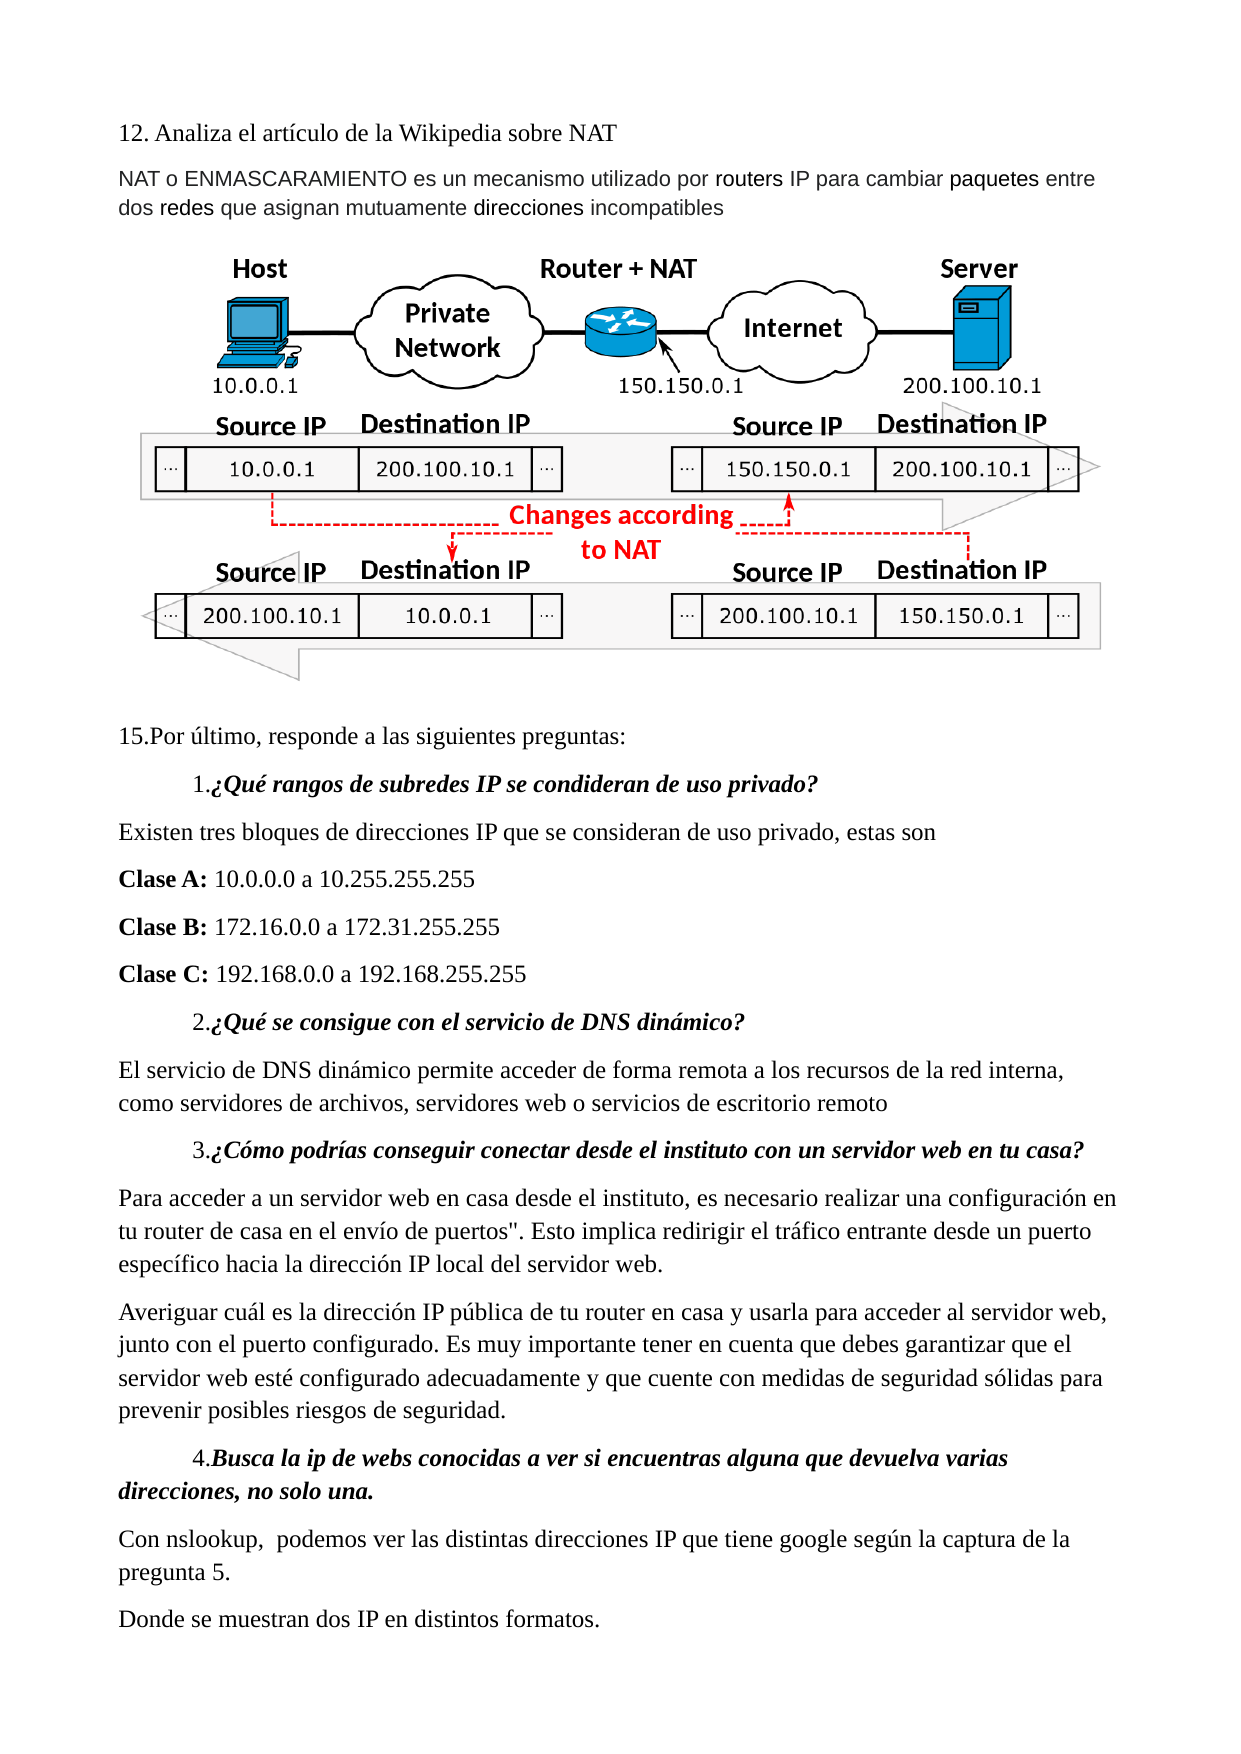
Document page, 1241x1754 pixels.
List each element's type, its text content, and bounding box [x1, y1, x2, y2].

text 4.Busca la ip de webs conocidas a ver si encuentras alguna que devuelva varias direcciones, no solo una. [118, 1443, 1122, 1505]
text Clase B: 172.16.0.0 a 172.31.255.255 [118, 912, 1122, 941]
text Existen tres bloques de direcciones IP que se consideran de uso privado, estas son [118, 817, 1122, 845]
text Con nslookup, podemos ver las distintas direcciones IP que tiene google según la captura de la pregunta 5. [118, 1524, 1122, 1586]
picture [118, 238, 1123, 703]
text NAT o ENMASCARAMIENTO es un mecanismo utilizado por routers IP para cambiar paquetes entre dos redes que asignan mutuamente direcciones incompatibles [118, 166, 1122, 220]
text 12. Analiza el artículo de la Wikipedia sobre NAT [118, 118, 1122, 147]
text Clase A: 10.0.0.0 a 10.255.255.255 [118, 864, 1122, 893]
text Averiguar cuál es la dirección IP pública de tu router en casa y usarla para acceder al servidor web, junto con el puerto configurado. Es muy importante tener en cuenta que debes garantizar que el servidor web esté configurado adecuadamente y que cuente con medidas de seguridad sólidas para prevenir posibles riesgos de seguridad. [118, 1297, 1122, 1424]
text 3.¿Cómo podrías conseguir conectar desde el instituto con un servidor web en tu casa? [118, 1135, 1122, 1164]
text 2.¿Qué se consigue con el servicio de DNS dinámico? [118, 1007, 1122, 1036]
text 15.Por último, responde a las siguientes preguntas: [118, 721, 1122, 750]
text El servicio de DNS dinámico permite acceder de forma remota a los recursos de la red interna, como servidores de archivos, servidores web o servicios de escritorio remoto [118, 1055, 1122, 1116]
text Clase C: 192.168.0.0 a 192.168.255.255 [118, 959, 1122, 988]
text Donde se muestran dos IP en distintos formatos. [118, 1604, 1122, 1633]
text Para acceder a un servidor web en casa desde el instituto, es necesario realizar una configuración en tu router de casa en el envío de puertos". Esto implica redirigir el tráfico entrante desde un puerto específico hacia la dirección IP local del servidor web. [118, 1183, 1122, 1278]
text 1.¿Qué rangos de subredes IP se condideran de uso privado? [118, 769, 1122, 798]
